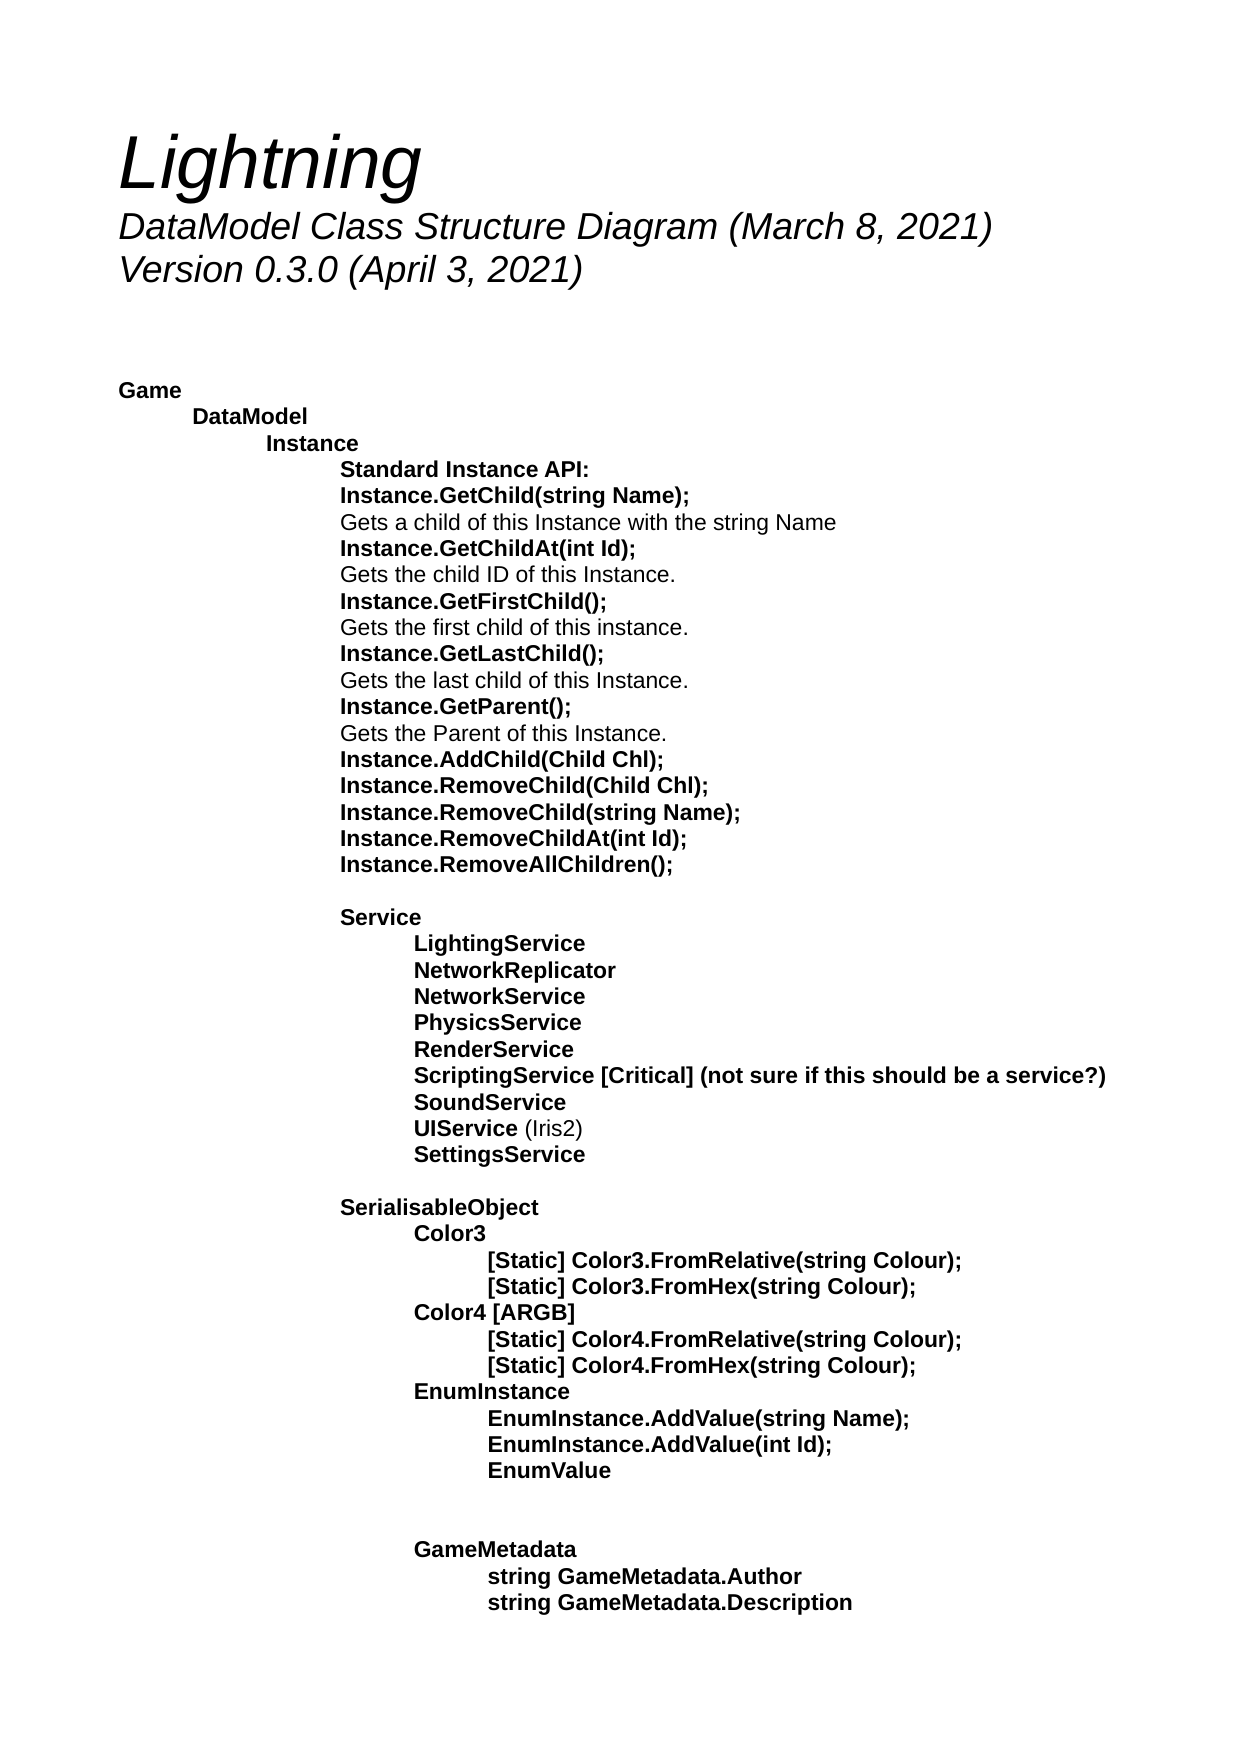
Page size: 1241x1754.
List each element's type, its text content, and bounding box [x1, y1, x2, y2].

text Instance.GetChild(string Name); [118, 482, 1122, 509]
text SerialisableObject [118, 1167, 1122, 1220]
text EnumInstance.AddValue(int Id); [118, 1431, 1122, 1457]
text Gets the child ID of this Instance. [118, 561, 1122, 588]
text Instance.AddChild(Child Chl); [118, 746, 1122, 772]
text Instance.GetChildAt(int Id); [118, 535, 1122, 561]
text EnumValue [118, 1457, 1122, 1484]
text EnumInstance [118, 1378, 1122, 1405]
text Instance.GetLastChild(); [118, 640, 1122, 667]
text Gets the last child of this Instance. [118, 667, 1122, 693]
text [Static] Color3.FromHex(string Colour); [118, 1273, 1122, 1299]
text [Static] Color4.FromHex(string Colour); [118, 1352, 1122, 1378]
text Gets the Parent of this Instance. [118, 719, 1122, 746]
text Version 0.3.0 (April 3, 2021) [118, 247, 1122, 291]
text Instance.RemoveAllChildren(); [118, 851, 1122, 878]
text EnumInstance.AddValue(string Name); [118, 1405, 1122, 1431]
text SoundService [118, 1088, 1122, 1115]
text ScriptingService [Critical] (not sure if this should be a service?) [118, 1062, 1122, 1088]
text Instance.RemoveChild(Child Chl); [118, 772, 1122, 798]
text NetworkService [118, 983, 1122, 1009]
text Instance.GetParent(); [118, 693, 1122, 719]
text Lightning DataModel Class Structure Diagram (March 8, 2021) [118, 118, 1122, 247]
text UIService (Iris2) [118, 1115, 1122, 1141]
text Gets the first child of this instance. [118, 614, 1122, 640]
text Gets a child of this Instance with the string Name [118, 509, 1122, 535]
text Standard Instance API: [118, 456, 1122, 482]
text LightingService [118, 930, 1122, 957]
text SettingsService [118, 1141, 1122, 1167]
text string GameMetadata.Author [118, 1563, 1122, 1589]
text NetworkReplicator [118, 957, 1122, 983]
text Instance.GetFirstChild(); [118, 588, 1122, 614]
text [Static] Color4.FromRelative(string Colour); [118, 1326, 1122, 1352]
text Instance.RemoveChildAt(int Id); [118, 825, 1122, 851]
text PhysicsService RenderService [118, 1009, 1122, 1062]
text Instance [118, 429, 1122, 456]
text Game DataModel [118, 377, 1122, 429]
text Instance.RemoveChild(string Name); [118, 798, 1122, 825]
text [Static] Color3.FromRelative(string Colour); [118, 1247, 1122, 1273]
text Color4 [ARGB] [118, 1299, 1122, 1326]
text GameMetadata [118, 1536, 1122, 1563]
text Color3 [118, 1220, 1122, 1247]
text Service [118, 904, 1122, 930]
text string GameMetadata.Description [118, 1589, 1122, 1616]
